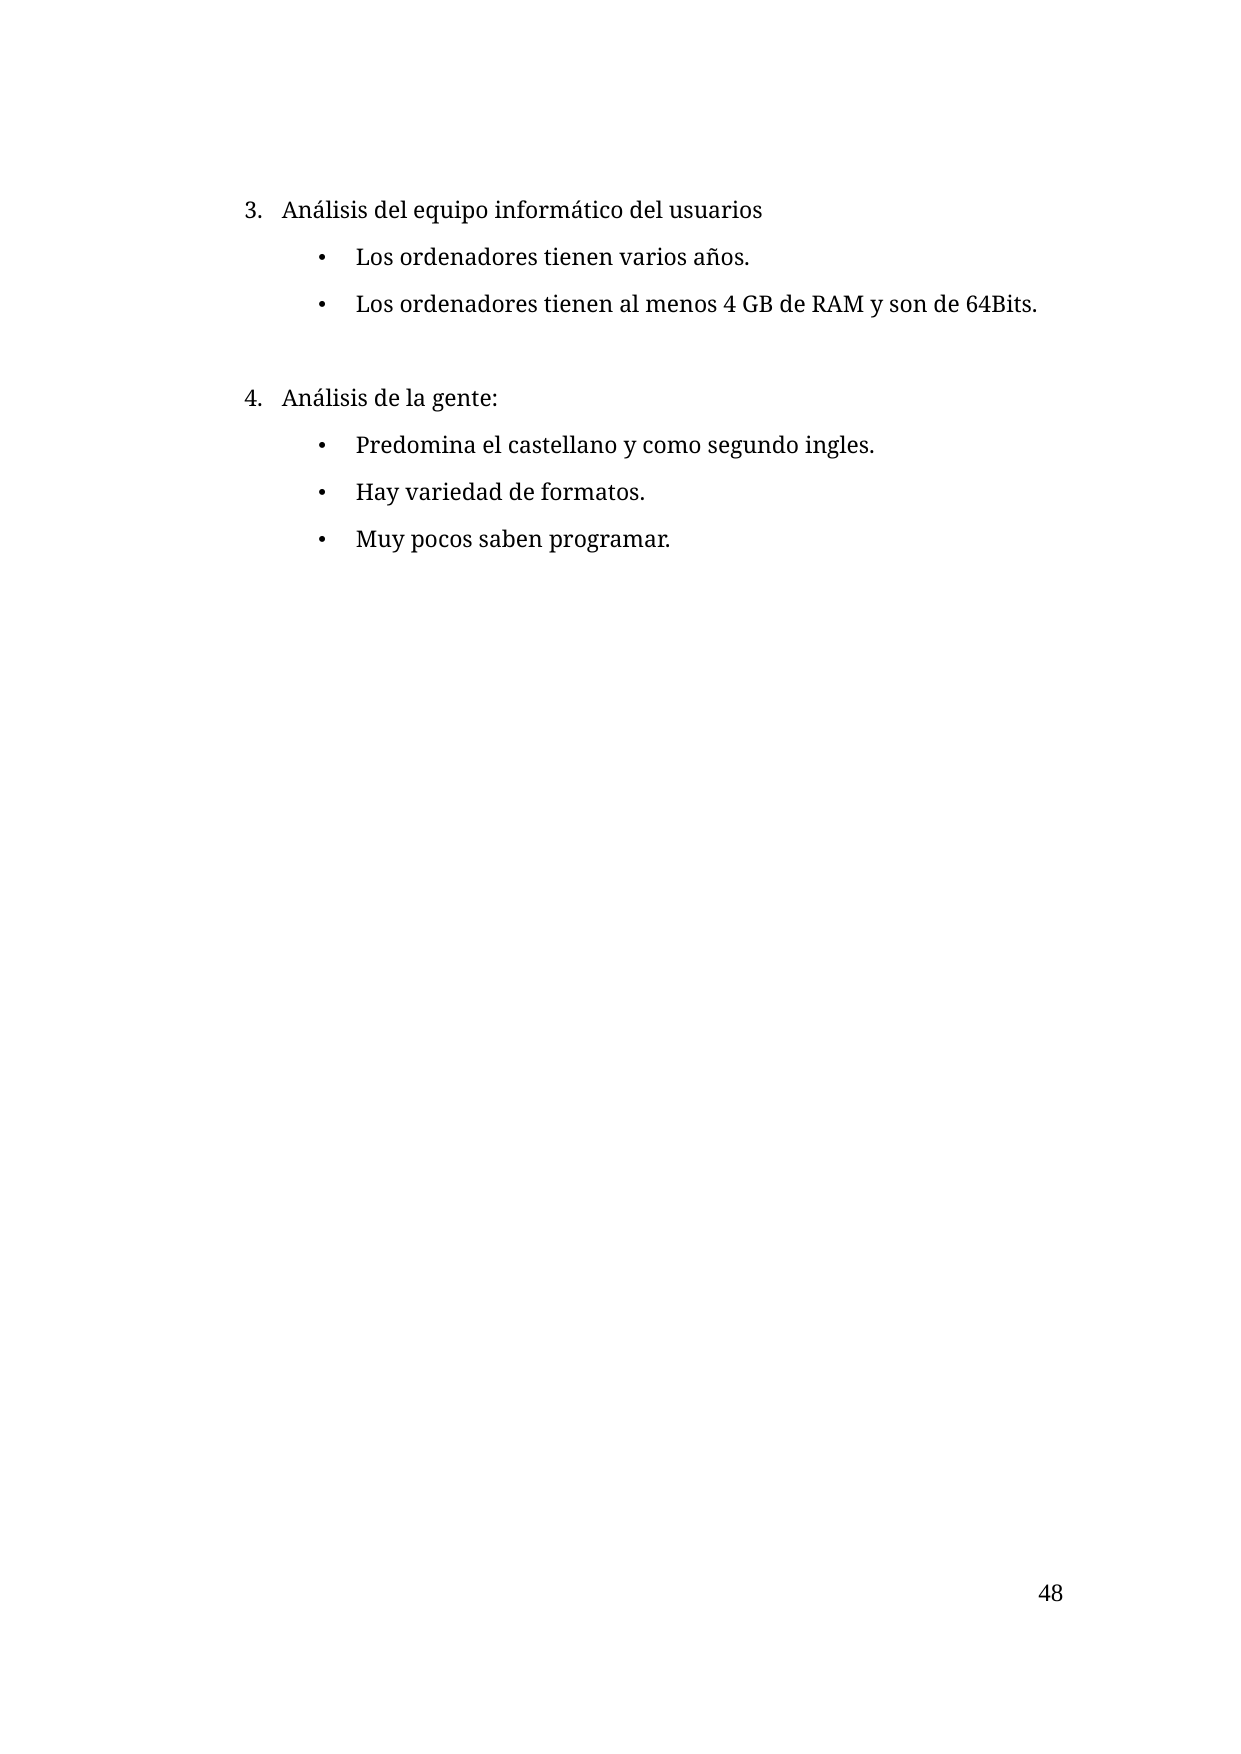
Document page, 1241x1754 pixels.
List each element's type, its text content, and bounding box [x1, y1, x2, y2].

list Los ordenadores tienen al menos 4 GB de RAM y son de 64Bits. [318, 288, 1063, 319]
list Análisis de la gente: [244, 382, 1063, 413]
list Análisis del equipo informático del usuarios [244, 194, 1063, 226]
list Predomina el castellano y como segundo ingles. [318, 429, 1063, 460]
list Los ordenadores tienen varios años. [318, 241, 1063, 273]
list Hay variedad de formatos. [318, 476, 1063, 507]
list Muy pocos saben programar. [318, 523, 1063, 554]
